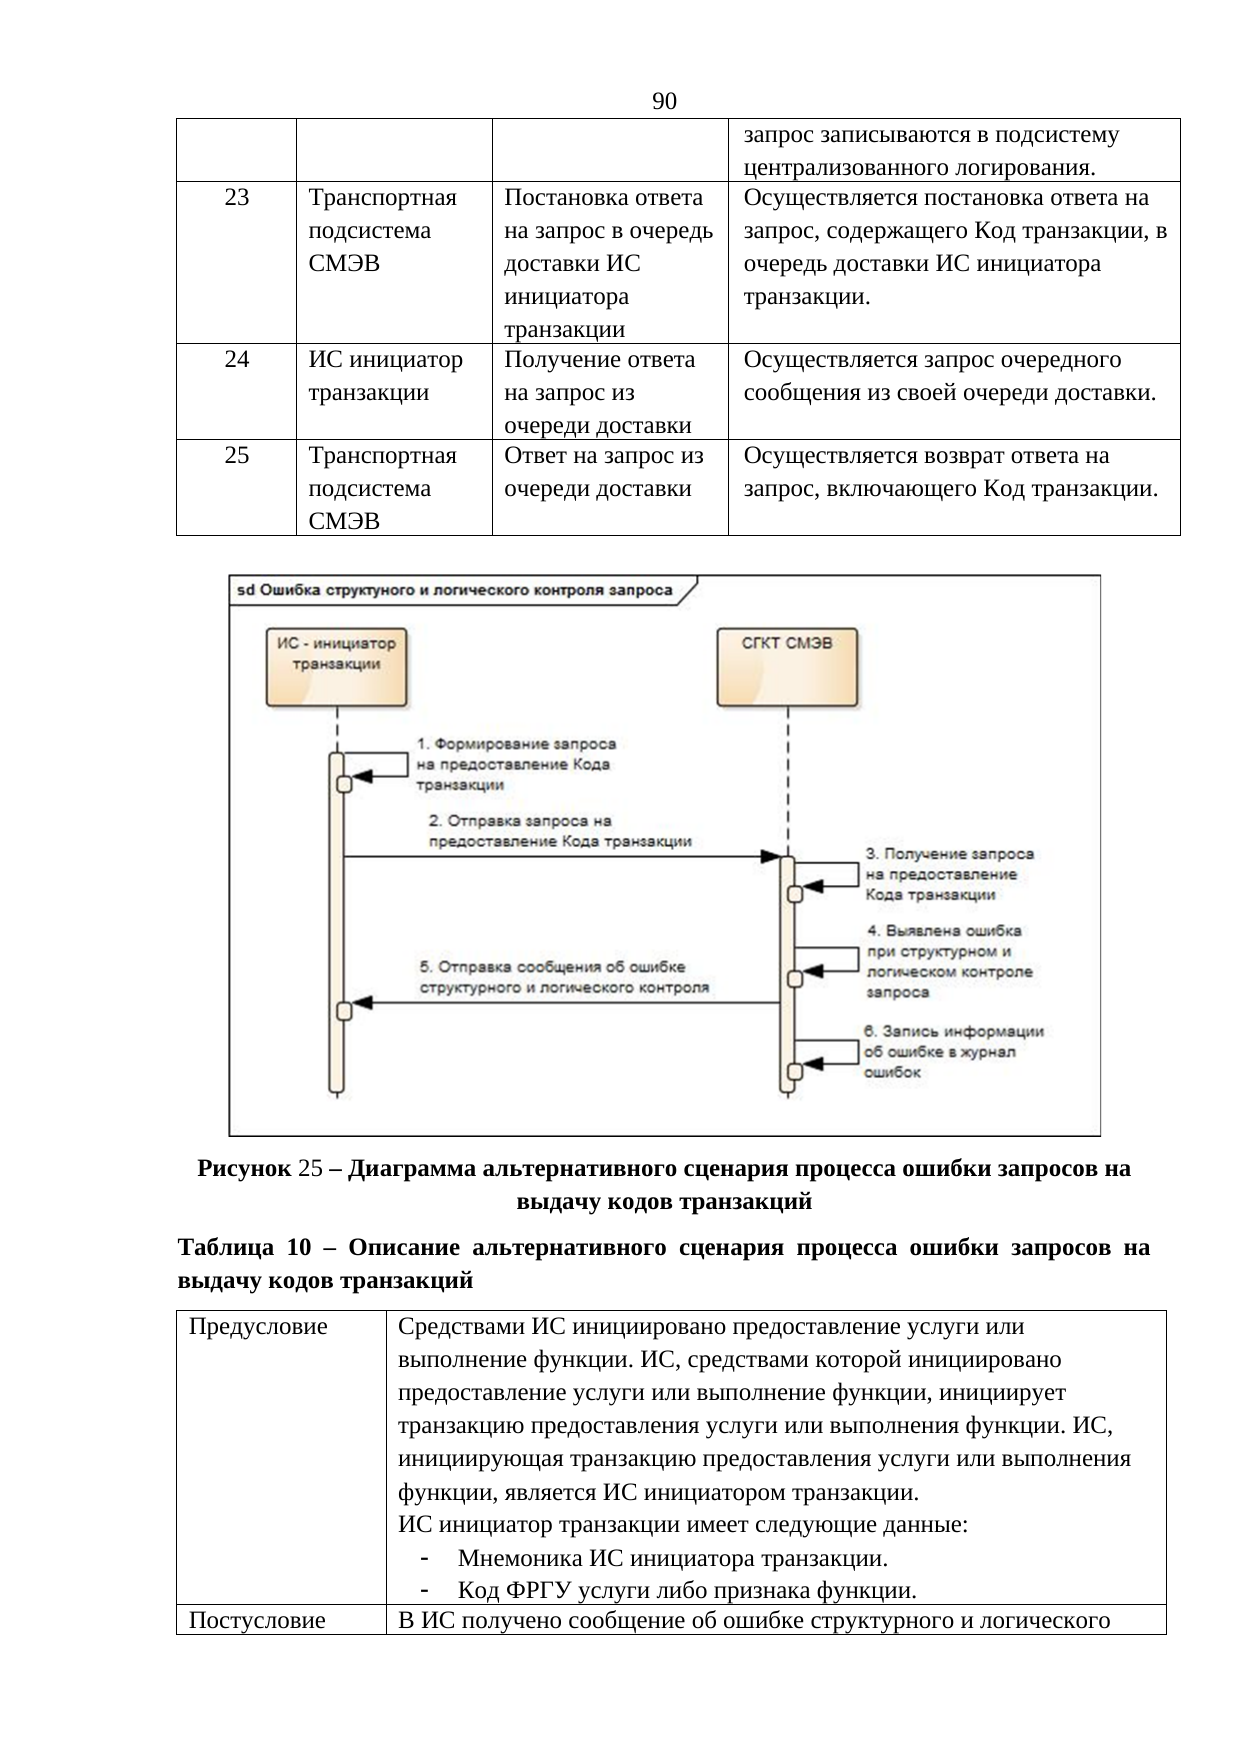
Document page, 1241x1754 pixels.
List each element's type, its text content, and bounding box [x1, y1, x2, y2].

table_cell 23 [177, 182, 296, 343]
table_cell Транспортная подсистема СМЭВ [297, 182, 492, 343]
table_cell Ответ на запрос из очереди доставки [493, 440, 728, 534]
table_header Предусловие [177, 1311, 386, 1604]
table_cell 24 [177, 344, 296, 439]
table_cell [493, 119, 728, 181]
table_cell 25 [177, 440, 296, 534]
table_cell Постусловие [177, 1605, 386, 1634]
table_cell запрос записываются в подсистему централизованного логирования. [729, 119, 1180, 181]
table_cell Осуществляется запрос очередного сообщения из своей очереди доставки. [729, 344, 1180, 439]
picture [227, 574, 1102, 1137]
table_cell ИС инициатор транзакции [297, 344, 492, 439]
text Рисунок 25 – Диаграмма альтернативного сценария процесса ошибки запросов на выдачу кодов транзакций [177, 1153, 1152, 1215]
text Таблица 10 – Описание альтернативного сценария процесса ошибки запросов на выдачу кодов транзакций [177, 1232, 1152, 1294]
table_cell [177, 119, 296, 181]
table_header Средствами ИС инициировано предоставление услуги или выполнение функции. ИС, средствами которой инициировано предоставление услуги или выполнение функции, инициирует транзакцию предоставления услуги или выполнения функции. ИС, инициирующая транзакцию предоставления услуги или выполнения функции, является ИС инициатором транзакции. ИС инициатор транзакции имеет следующие данные: Мнемоника ИС инициатора транзакции. Код ФРГУ услуги либо признака функции. [387, 1311, 1166, 1604]
table_cell Получение ответа на запрос из очереди доставки [493, 344, 728, 439]
table_cell Осуществляется возврат ответа на запрос, включающего Код транзакции. [729, 440, 1180, 534]
table_cell [297, 119, 492, 181]
table_cell Постановка ответа на запрос в очередь доставки ИС инициатора транзакции [493, 182, 728, 343]
table_cell В ИС получено сообщение об ошибке структурного и логического [387, 1605, 1166, 1634]
table_cell Транспортная подсистема СМЭВ [297, 440, 492, 534]
table_cell Осуществляется постановка ответа на запрос, содержащего Код транзакции, в очередь доставки ИС инициатора транзакции. [729, 182, 1180, 343]
